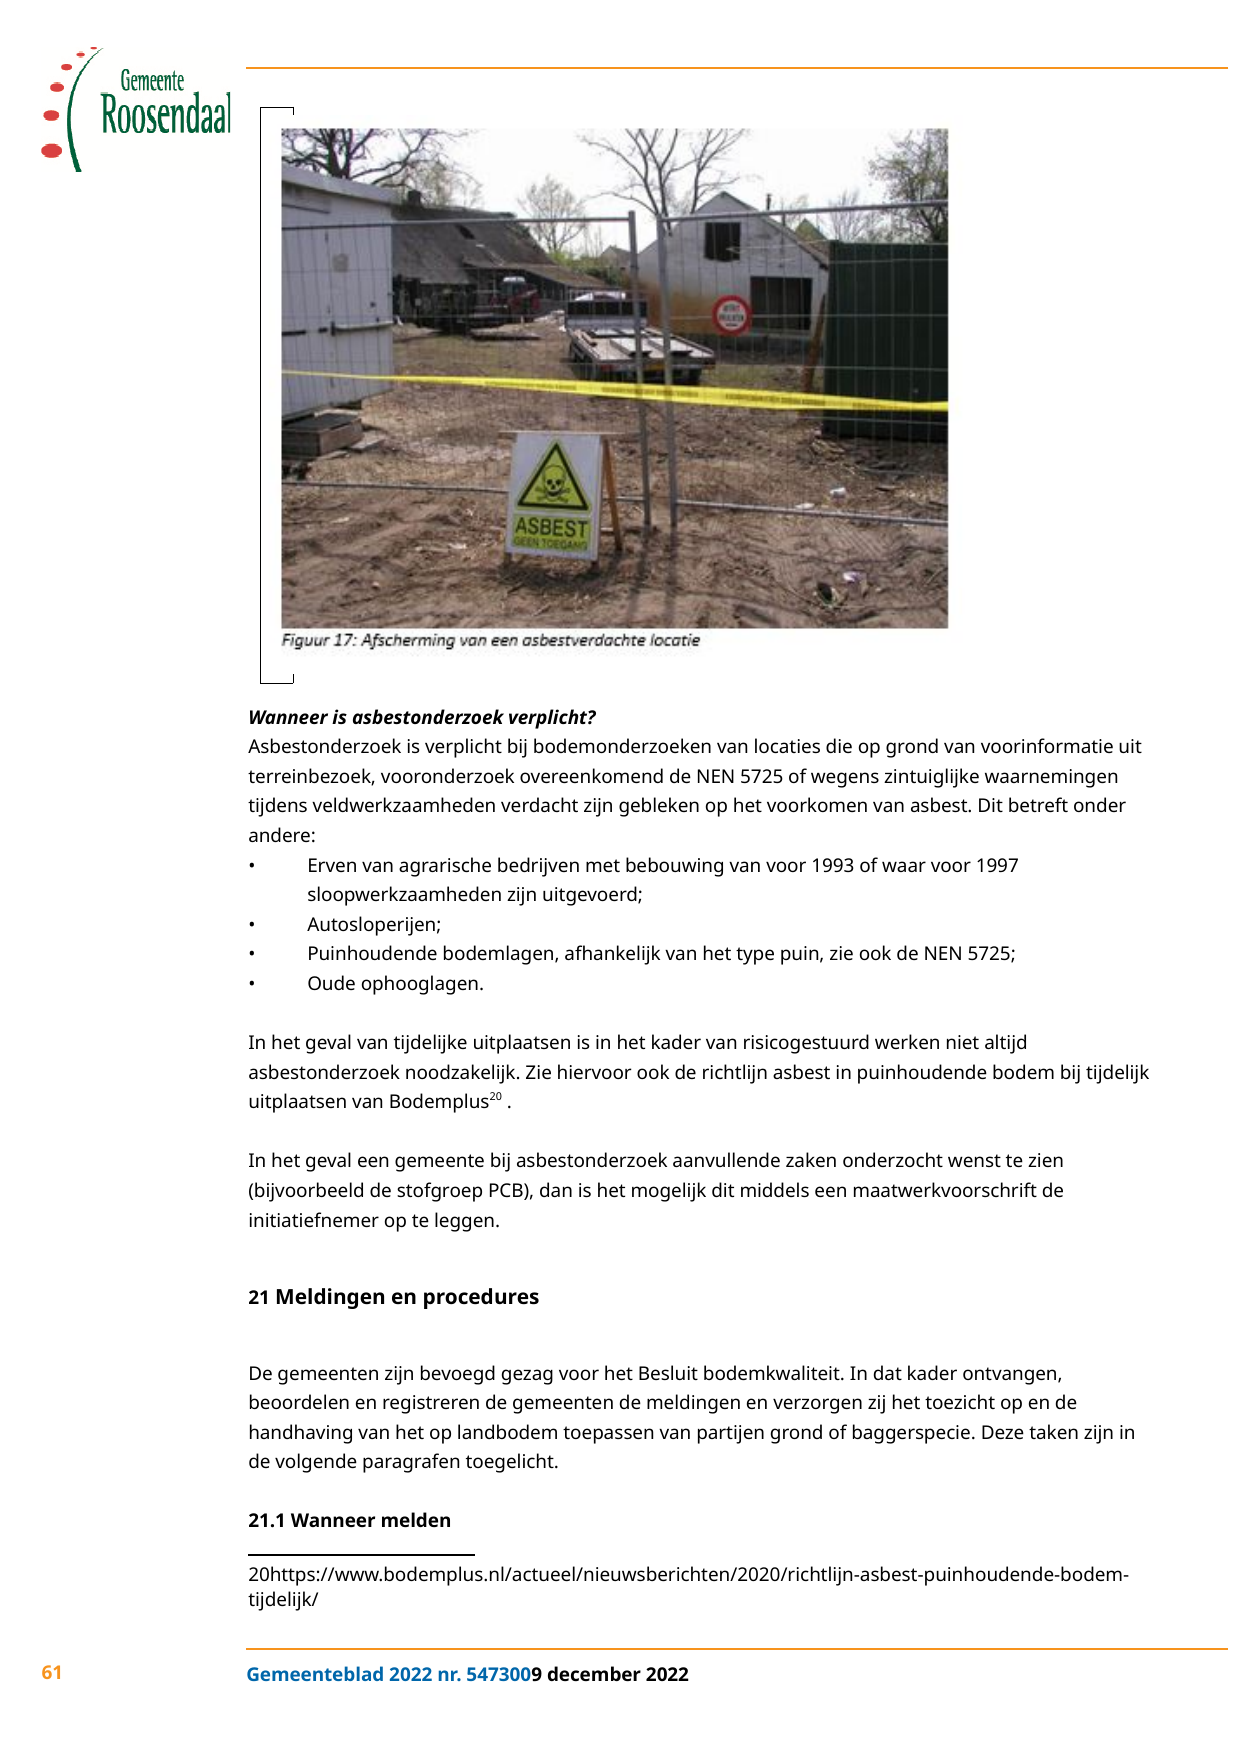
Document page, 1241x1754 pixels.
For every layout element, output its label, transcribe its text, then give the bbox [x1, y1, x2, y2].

list Erven van agrarische bedrijven met bebouwing van voor 1993 of waar voor 1997 sloopwerkzaamheden zijn uitgevoerd; [248, 852, 1152, 907]
picture [41, 47, 231, 172]
text Wanneer is asbestonderzoek verplicht? [248, 704, 1152, 730]
text 21.1 Wanneer melden [248, 1508, 1152, 1533]
list Puinhoudende bodemlagen, afhankelijk van het type puin, zie ook de NEN 5725; [248, 941, 1152, 966]
text De gemeenten zijn bevoegd gezag voor het Besluit bodemkwaliteit. In dat kader ontvangen, beoordelen en registreren de gemeenten de meldingen en verzorgen zij het toezicht op en de handhaving van het op landbodem toepassen van partijen grond of baggerspecie. Deze taken zijn in de volgende paragrafen toegelicht. [248, 1360, 1152, 1474]
picture [268, 115, 978, 674]
text 21 Meldingen en procedures [248, 1282, 1152, 1311]
text In het geval van tijdelijke uitplaatsen is in het kader van risicogestuurd werken niet altijd asbestonderzoek noodzakelijk. Zie hiervoor ook de richtlijn asbest in puinhoudende bodem bij tijdelijk uitplaatsen van Bodemplus . [248, 1029, 1152, 1114]
list Oude ophooglagen. [248, 970, 1152, 996]
text In het geval een gemeente bij asbestonderzoek aanvullende zaken onderzocht wenst te zien (bijvoorbeeld de stofgroep PCB), dan is het mogelijk dit middels een maatwerkvoorschrift de initiatiefnemer op te leggen. [248, 1148, 1152, 1233]
text https://www.bodemplus.nl/actueel/nieuwsberichten/2020/richtlijn-asbest-puinhoudende-bodem-tijdelijk/ [248, 1561, 1152, 1612]
list Autosloperijen; [248, 911, 1152, 937]
text Asbestonderzoek is verplicht bij bodemonderzoeken van locaties die op grond van voorinformatie uit terreinbezoek, vooronderzoek overeenkomend de NEN 5725 of wegens zintuiglijke waarnemingen tijdens veldwerkzaamheden verdacht zijn gebleken op het voorkomen van asbest. Dit betreft onder andere: [248, 733, 1152, 848]
